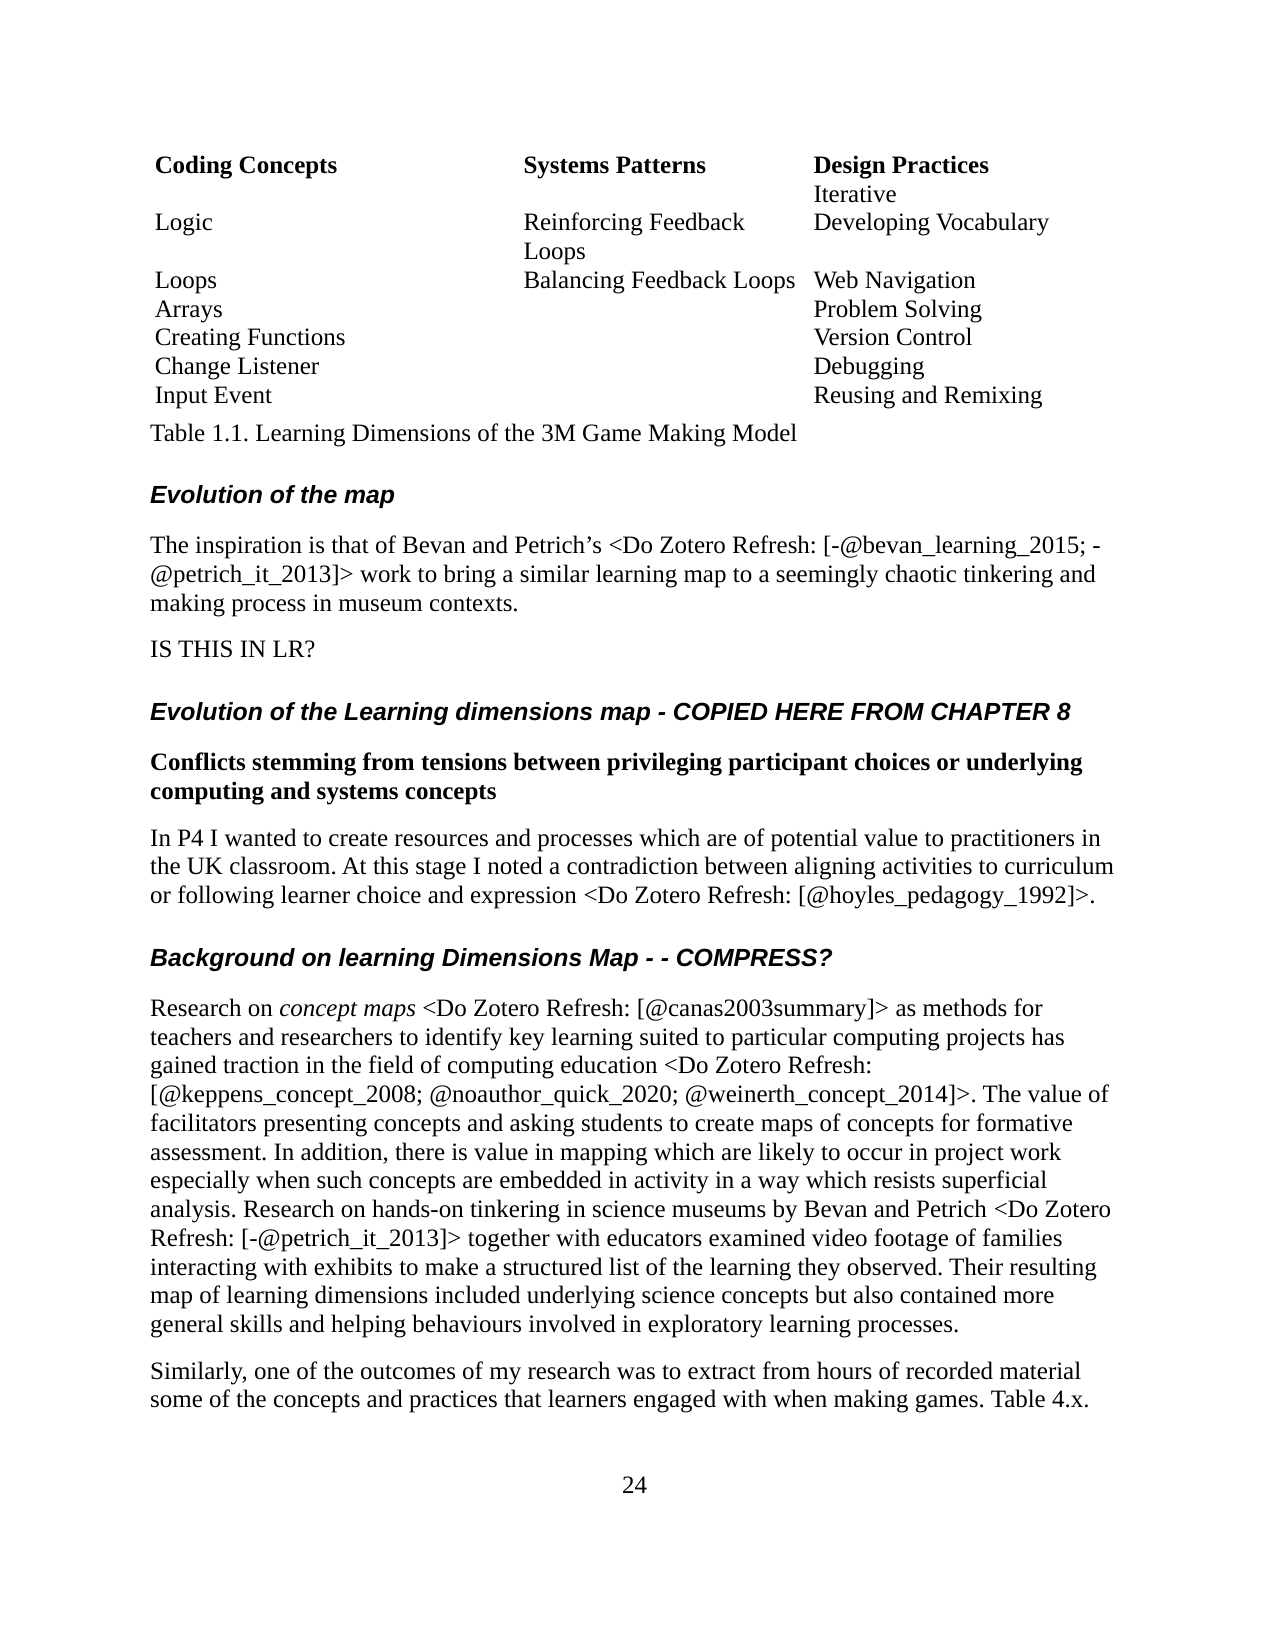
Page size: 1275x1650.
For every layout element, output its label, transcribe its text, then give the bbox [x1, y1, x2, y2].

table_cell Balancing Feedback Loops [519, 265, 809, 294]
table_cell [519, 351, 809, 380]
subtitle Background on learning Dimensions Map - - COMPRESS? [150, 943, 1125, 971]
table_cell Loops [150, 265, 519, 294]
table_cell [519, 179, 809, 207]
text Conflicts stemming from tensions between privileging participant choices or underlying computing and systems concepts [150, 747, 1125, 805]
table_cell Problem Solving [809, 294, 1125, 322]
table_cell [519, 380, 809, 409]
subtitle Evolution of the Learning dimensions map - COPIED HERE FROM CHAPTER 8 [150, 697, 1125, 726]
table_cell Input Event [150, 380, 519, 409]
table_cell [150, 179, 519, 207]
subtitle Evolution of the map [150, 480, 1125, 509]
text In P4 I wanted to create resources and processes which are of potential value to practitioners in the UK classroom. At this stage I noted a contradiction between aligning activities to curriculum or following learner choice and expression <Do Zotero Refresh: [@hoyles_pedagogy_1992]>. [150, 823, 1125, 909]
text Table 1.1. Learning Dimensions of the 3M Game Making Model [150, 418, 1125, 446]
table_cell [519, 323, 809, 351]
table_header Coding Concepts [150, 150, 519, 179]
table_header Systems Patterns [519, 150, 809, 179]
table_cell Logic [150, 208, 519, 265]
table_cell [519, 294, 809, 322]
table_cell Developing Vocabulary [809, 208, 1125, 265]
table_cell Reinforcing Feedback Loops [519, 208, 809, 265]
text Similarly, one of the outcomes of my research was to extract from hours of recorded material some of the concepts and practices that learners engaged with when making games. Table 4.x. [150, 1356, 1125, 1413]
table_cell Reusing and Remixing [809, 380, 1125, 409]
table_cell Version Control [809, 323, 1125, 351]
table_cell Change Listener [150, 351, 519, 380]
table_cell Debugging [809, 351, 1125, 380]
table_cell Web Navigation [809, 265, 1125, 294]
table_header Design Practices [809, 150, 1125, 179]
text Research on concept maps <Do Zotero Refresh: [@canas2003summary]> as methods for teachers and researchers to identify key learning suited to particular computing projects has gained traction in the field of computing education <Do Zotero Refresh: [@keppens_concept_2008; @noauthor_quick_2020; @weinerth_concept_2014]>. The value of facilitators presenting concepts and asking students to create maps of concepts for formative assessment. In addition, there is value in mapping which are likely to occur in project work especially when such concepts are embedded in activity in a way which resists superficial analysis. Research on hands-on tinkering in science museums by Bevan and Petrich <Do Zotero Refresh: [-@petrich_it_2013]> together with educators examined video footage of families interacting with exhibits to make a structured list of the learning they observed. Their resulting map of learning dimensions included underlying science concepts but also contained more general skills and helping behaviours involved in exploratory learning processes. [150, 993, 1125, 1338]
table_cell Creating Functions [150, 323, 519, 351]
text The inspiration is that of Bevan and Petrich’s <Do Zotero Refresh: [-@bevan_learning_2015; -@petrich_it_2013]> work to bring a similar learning map to a seemingly chaotic tinkering and making process in museum contexts. [150, 530, 1125, 617]
table_cell Iterative [809, 179, 1125, 207]
table_cell Arrays [150, 294, 519, 322]
text IS THIS IN LR? [150, 634, 1125, 663]
